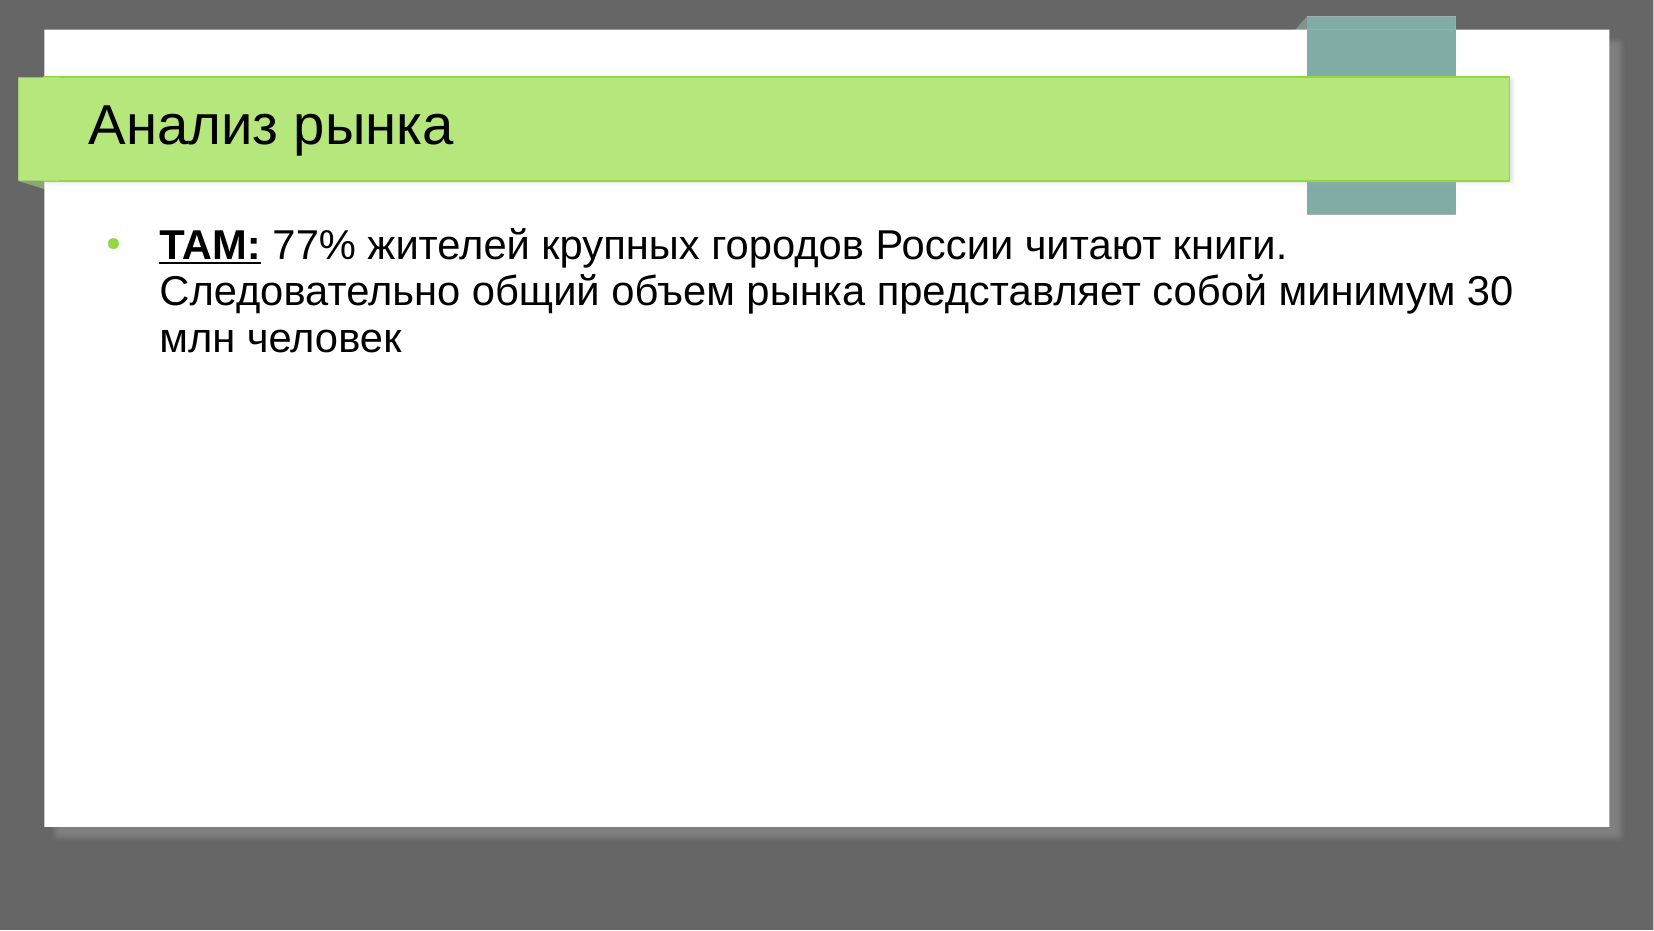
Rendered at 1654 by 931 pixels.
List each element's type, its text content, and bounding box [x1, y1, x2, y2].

list TAM: 77% жителей крупных городов России читают книги. Следовательно общий объем рынка представляет собой минимум 30 млн человек [88, 221, 1565, 813]
title Анализ рынка [88, 73, 1506, 178]
